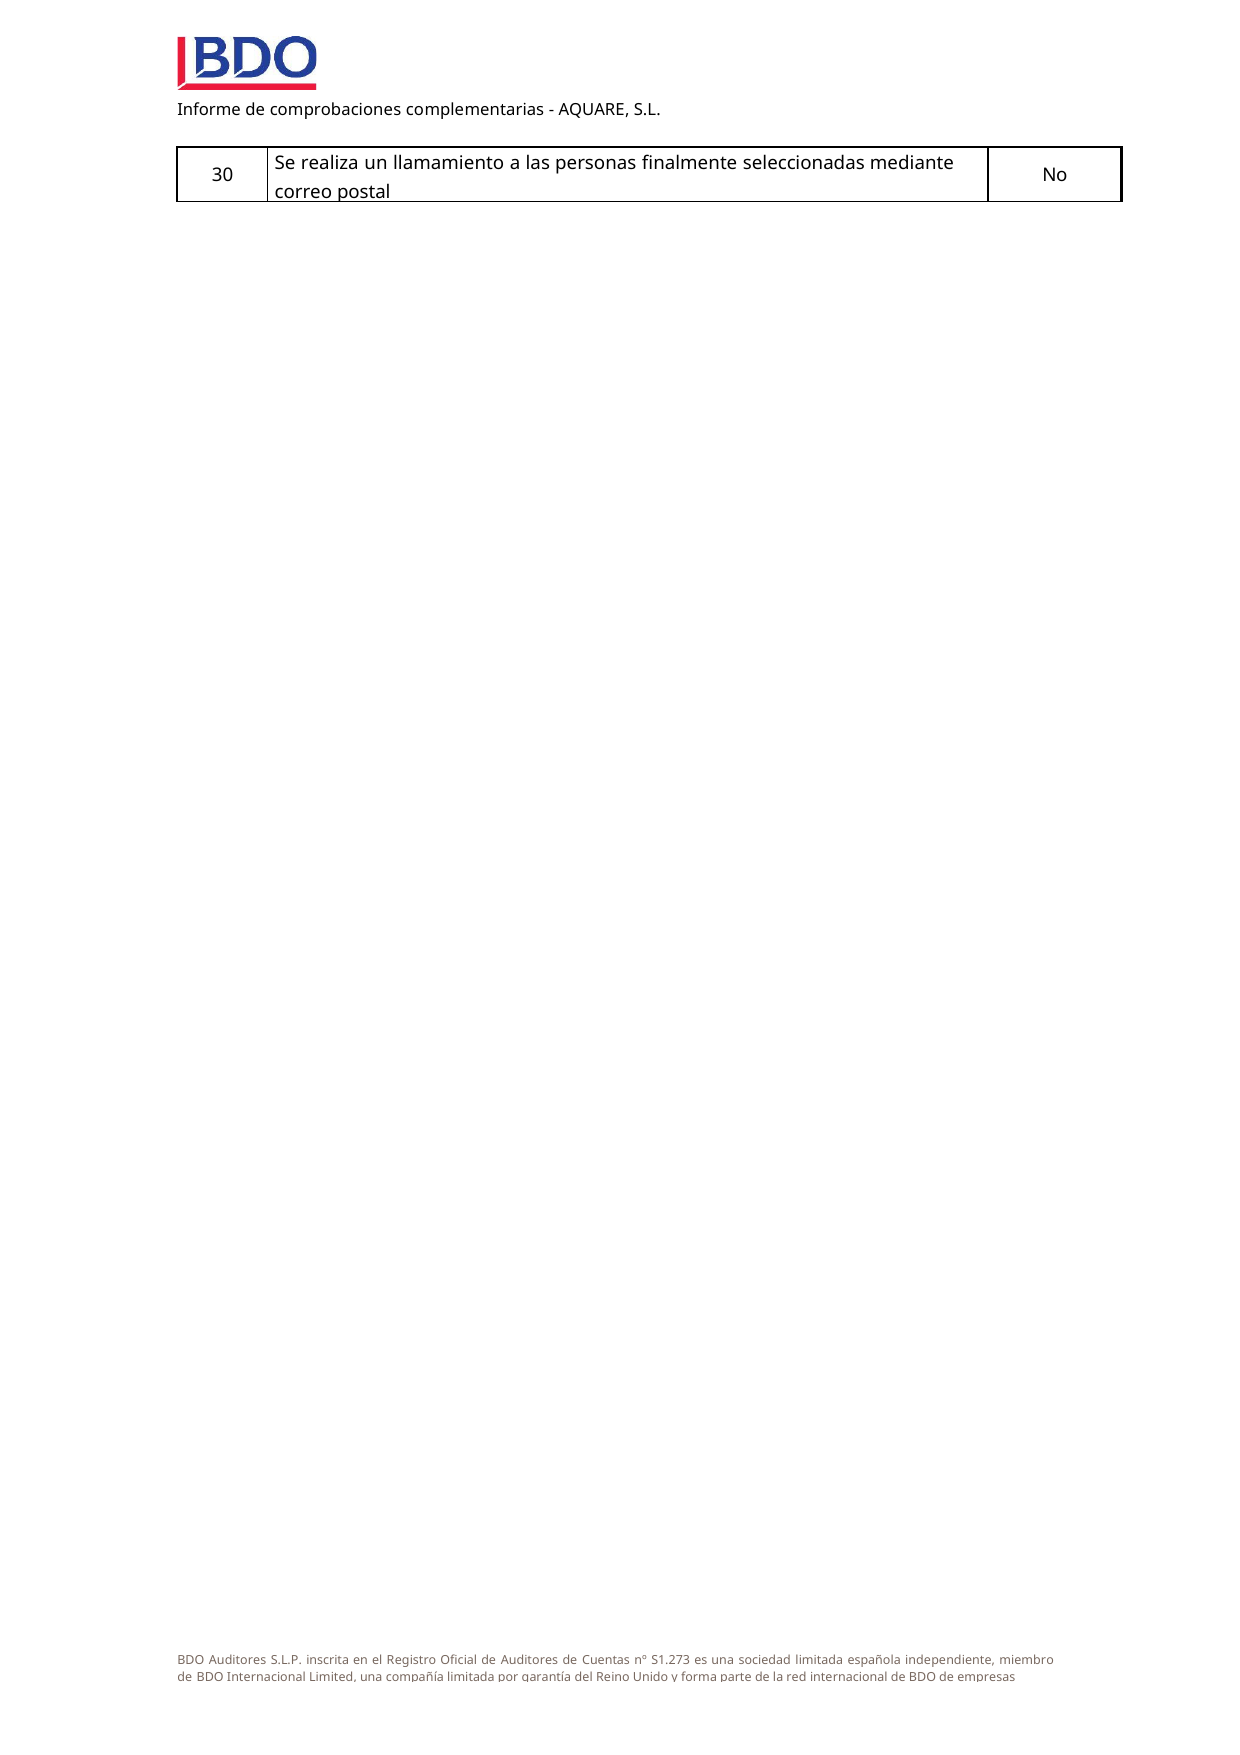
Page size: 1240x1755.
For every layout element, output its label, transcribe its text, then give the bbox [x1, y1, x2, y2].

table_cell Se realiza un llamamiento a las personas finalmente seleccionadas mediante correo postal [268, 148, 987, 201]
table_cell 30 [178, 148, 267, 201]
table_cell No [989, 148, 1120, 201]
